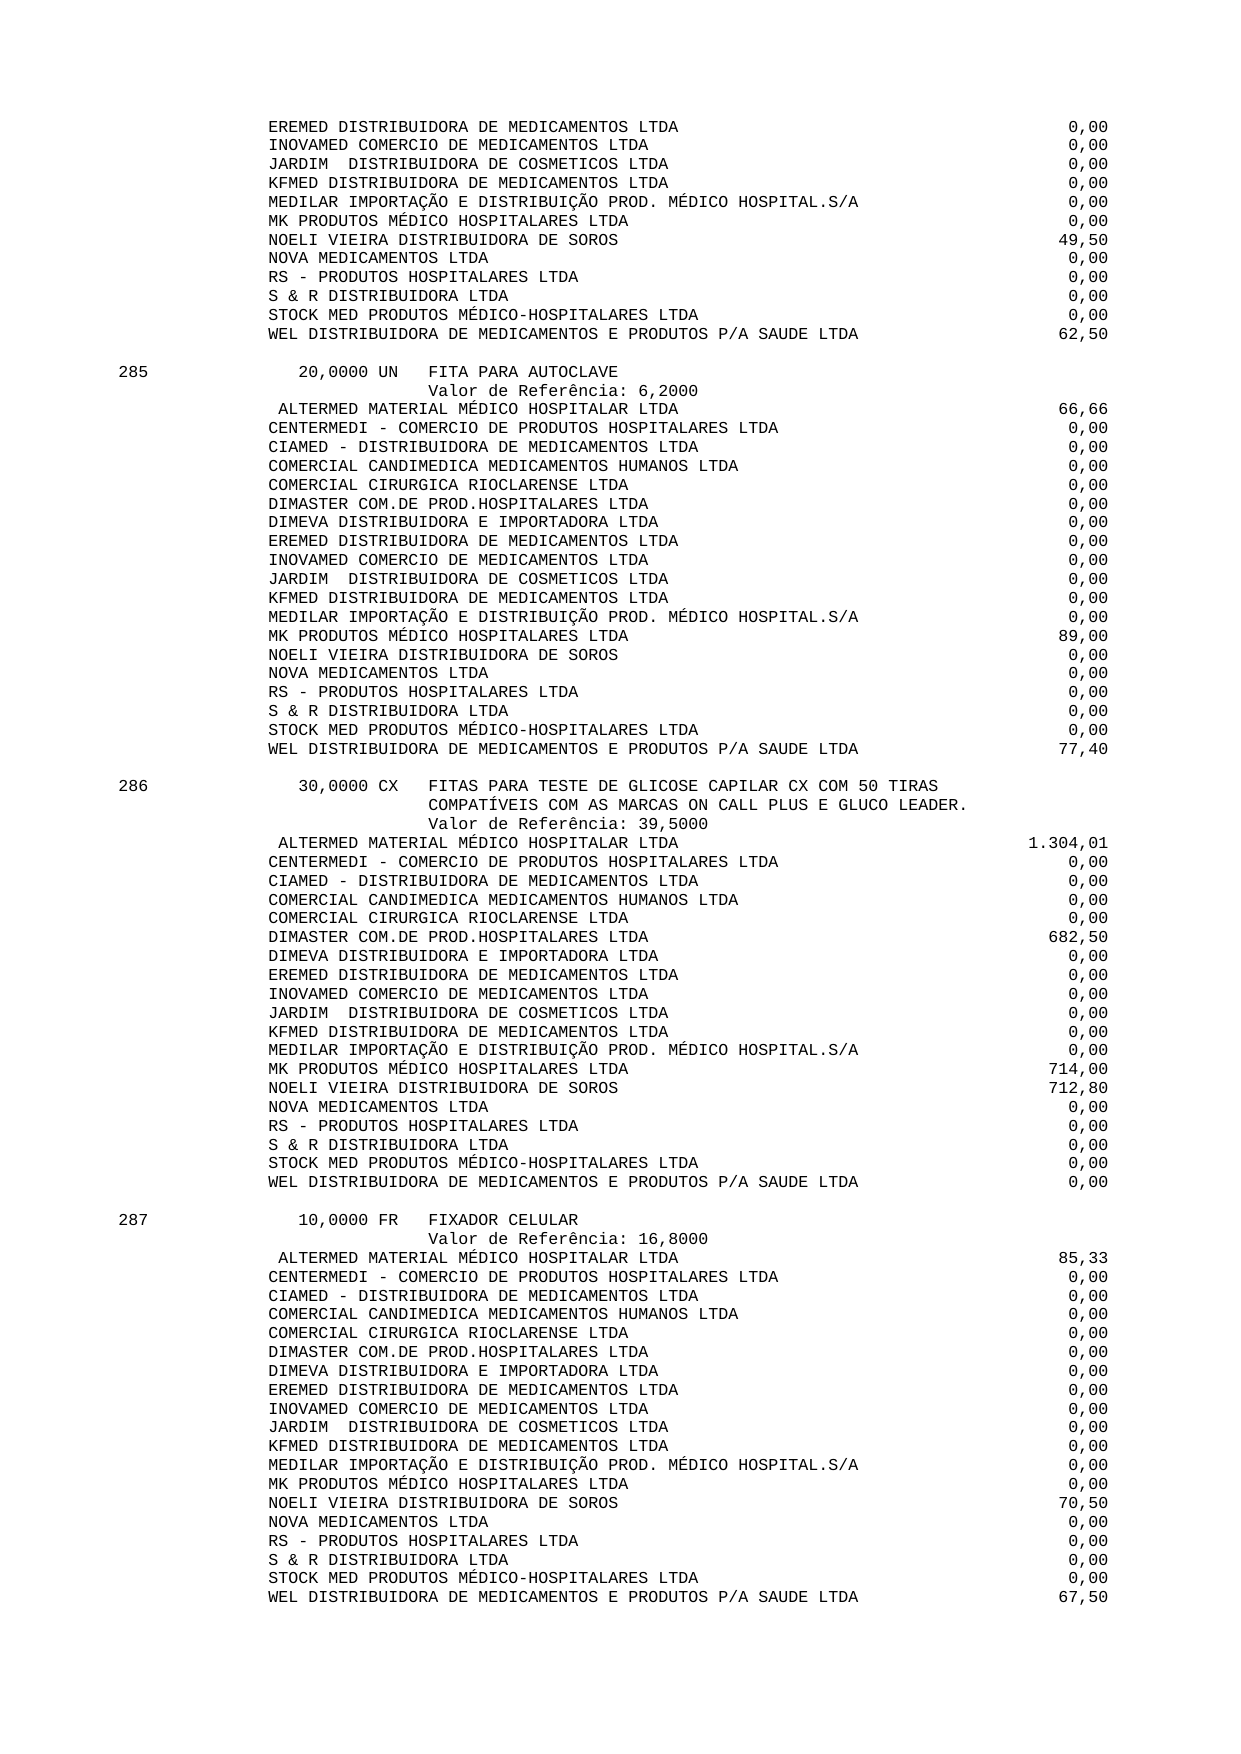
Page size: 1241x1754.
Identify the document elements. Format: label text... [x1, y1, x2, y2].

text EREMED DISTRIBUIDORA DE MEDICAMENTOS LTDA 0,00 INOVAMED COMERCIO DE MEDICAMENTOS LTDA 0,00 JARDIM DISTRIBUIDORA DE COSMETICOS LTDA 0,00 KFMED DISTRIBUIDORA DE MEDICAMENTOS LTDA 0,00 MEDILAR IMPORTAÇÃO E DISTRIBUIÇÃO PROD. MÉDICO HOSPITAL.S/A 0,00 MK PRODUTOS MÉDICO HOSPITALARES LTDA 0,00 NOELI VIEIRA DISTRIBUIDORA DE SOROS 49,50 NOVA MEDICAMENTOS LTDA 0,00 RS - PRODUTOS HOSPITALARES LTDA 0,00 S & R DISTRIBUIDORA LTDA 0,00 STOCK MED PRODUTOS MÉDICO-HOSPITALARES LTDA 0,00 WEL DISTRIBUIDORA DE MEDICAMENTOS E PRODUTOS P/A SAUDE LTDA 62,50 285 20,0000 UN FITA PARA AUTOCLAVE Valor de Referência: 6,2000 ALTERMED MATERIAL MÉDICO HOSPITALAR LTDA 66,66 CENTERMEDI - COMERCIO DE PRODUTOS HOSPITALARES LTDA 0,00 CIAMED - DISTRIBUIDORA DE MEDICAMENTOS LTDA 0,00 COMERCIAL CANDIMEDICA MEDICAMENTOS HUMANOS LTDA 0,00 COMERCIAL CIRURGICA RIOCLARENSE LTDA 0,00 DIMASTER COM.DE PROD.HOSPITALARES LTDA 0,00 DIMEVA DISTRIBUIDORA E IMPORTADORA LTDA 0,00 EREMED DISTRIBUIDORA DE MEDICAMENTOS LTDA 0,00 INOVAMED COMERCIO DE MEDICAMENTOS LTDA 0,00 JARDIM DISTRIBUIDORA DE COSMETICOS LTDA 0,00 KFMED DISTRIBUIDORA DE MEDICAMENTOS LTDA 0,00 MEDILAR IMPORTAÇÃO E DISTRIBUIÇÃO PROD. MÉDICO HOSPITAL.S/A 0,00 MK PRODUTOS MÉDICO HOSPITALARES LTDA 89,00 NOELI VIEIRA DISTRIBUIDORA DE SOROS 0,00 NOVA MEDICAMENTOS LTDA 0,00 RS - PRODUTOS HOSPITALARES LTDA 0,00 S & R DISTRIBUIDORA LTDA 0,00 STOCK MED PRODUTOS MÉDICO-HOSPITALARES LTDA 0,00 WEL DISTRIBUIDORA DE MEDICAMENTOS E PRODUTOS P/A SAUDE LTDA 77,40 286 30,0000 CX FITAS PARA TESTE DE GLICOSE CAPILAR CX COM 50 TIRAS COMPATÍVEIS COM AS MARCAS ON CALL PLUS E GLUCO LEADER. Valor de Referência: 39,5000 ALTERMED MATERIAL MÉDICO HOSPITALAR LTDA 1.304,01 CENTERMEDI - COMERCIO DE PRODUTOS HOSPITALARES LTDA 0,00 CIAMED - DISTRIBUIDORA DE MEDICAMENTOS LTDA 0,00 COMERCIAL CANDIMEDICA MEDICAMENTOS HUMANOS LTDA 0,00 COMERCIAL CIRURGICA RIOCLARENSE LTDA 0,00 DIMASTER COM.DE PROD.HOSPITALARES LTDA 682,50 DIMEVA DISTRIBUIDORA E IMPORTADORA LTDA 0,00 EREMED DISTRIBUIDORA DE MEDICAMENTOS LTDA 0,00 INOVAMED COMERCIO DE MEDICAMENTOS LTDA 0,00 JARDIM DISTRIBUIDORA DE COSMETICOS LTDA 0,00 KFMED DISTRIBUIDORA DE MEDICAMENTOS LTDA 0,00 MEDILAR IMPORTAÇÃO E DISTRIBUIÇÃO PROD. MÉDICO HOSPITAL.S/A 0,00 MK PRODUTOS MÉDICO HOSPITALARES LTDA 714,00 NOELI VIEIRA DISTRIBUIDORA DE SOROS 712,80 NOVA MEDICAMENTOS LTDA 0,00 RS - PRODUTOS HOSPITALARES LTDA 0,00 S & R DISTRIBUIDORA LTDA 0,00 STOCK MED PRODUTOS MÉDICO-HOSPITALARES LTDA 0,00 WEL DISTRIBUIDORA DE MEDICAMENTOS E PRODUTOS P/A SAUDE LTDA 0,00 287 10,0000 FR FIXADOR CELULAR Valor de Referência: 16,8000 ALTERMED MATERIAL MÉDICO HOSPITALAR LTDA 85,33 CENTERMEDI - COMERCIO DE PRODUTOS HOSPITALARES LTDA 0,00 CIAMED - DISTRIBUIDORA DE MEDICAMENTOS LTDA 0,00 COMERCIAL CANDIMEDICA MEDICAMENTOS HUMANOS LTDA 0,00 COMERCIAL CIRURGICA RIOCLARENSE LTDA 0,00 DIMASTER COM.DE PROD.HOSPITALARES LTDA 0,00 DIMEVA DISTRIBUIDORA E IMPORTADORA LTDA 0,00 EREMED DISTRIBUIDORA DE MEDICAMENTOS LTDA 0,00 INOVAMED COMERCIO DE MEDICAMENTOS LTDA 0,00 JARDIM DISTRIBUIDORA DE COSMETICOS LTDA 0,00 KFMED DISTRIBUIDORA DE MEDICAMENTOS LTDA 0,00 MEDILAR IMPORTAÇÃO E DISTRIBUIÇÃO PROD. MÉDICO HOSPITAL.S/A 0,00 MK PRODUTOS MÉDICO HOSPITALARES LTDA 0,00 NOELI VIEIRA DISTRIBUIDORA DE SOROS 70,50 NOVA MEDICAMENTOS LTDA 0,00 RS - PRODUTOS HOSPITALARES LTDA 0,00 S & R DISTRIBUIDORA LTDA 0,00 STOCK MED PRODUTOS MÉDICO-HOSPITALARES LTDA 0,00 WEL DISTRIBUIDORA DE MEDICAMENTOS E PRODUTOS P/A SAUDE LTDA 67,50 [118, 118, 1122, 1626]
